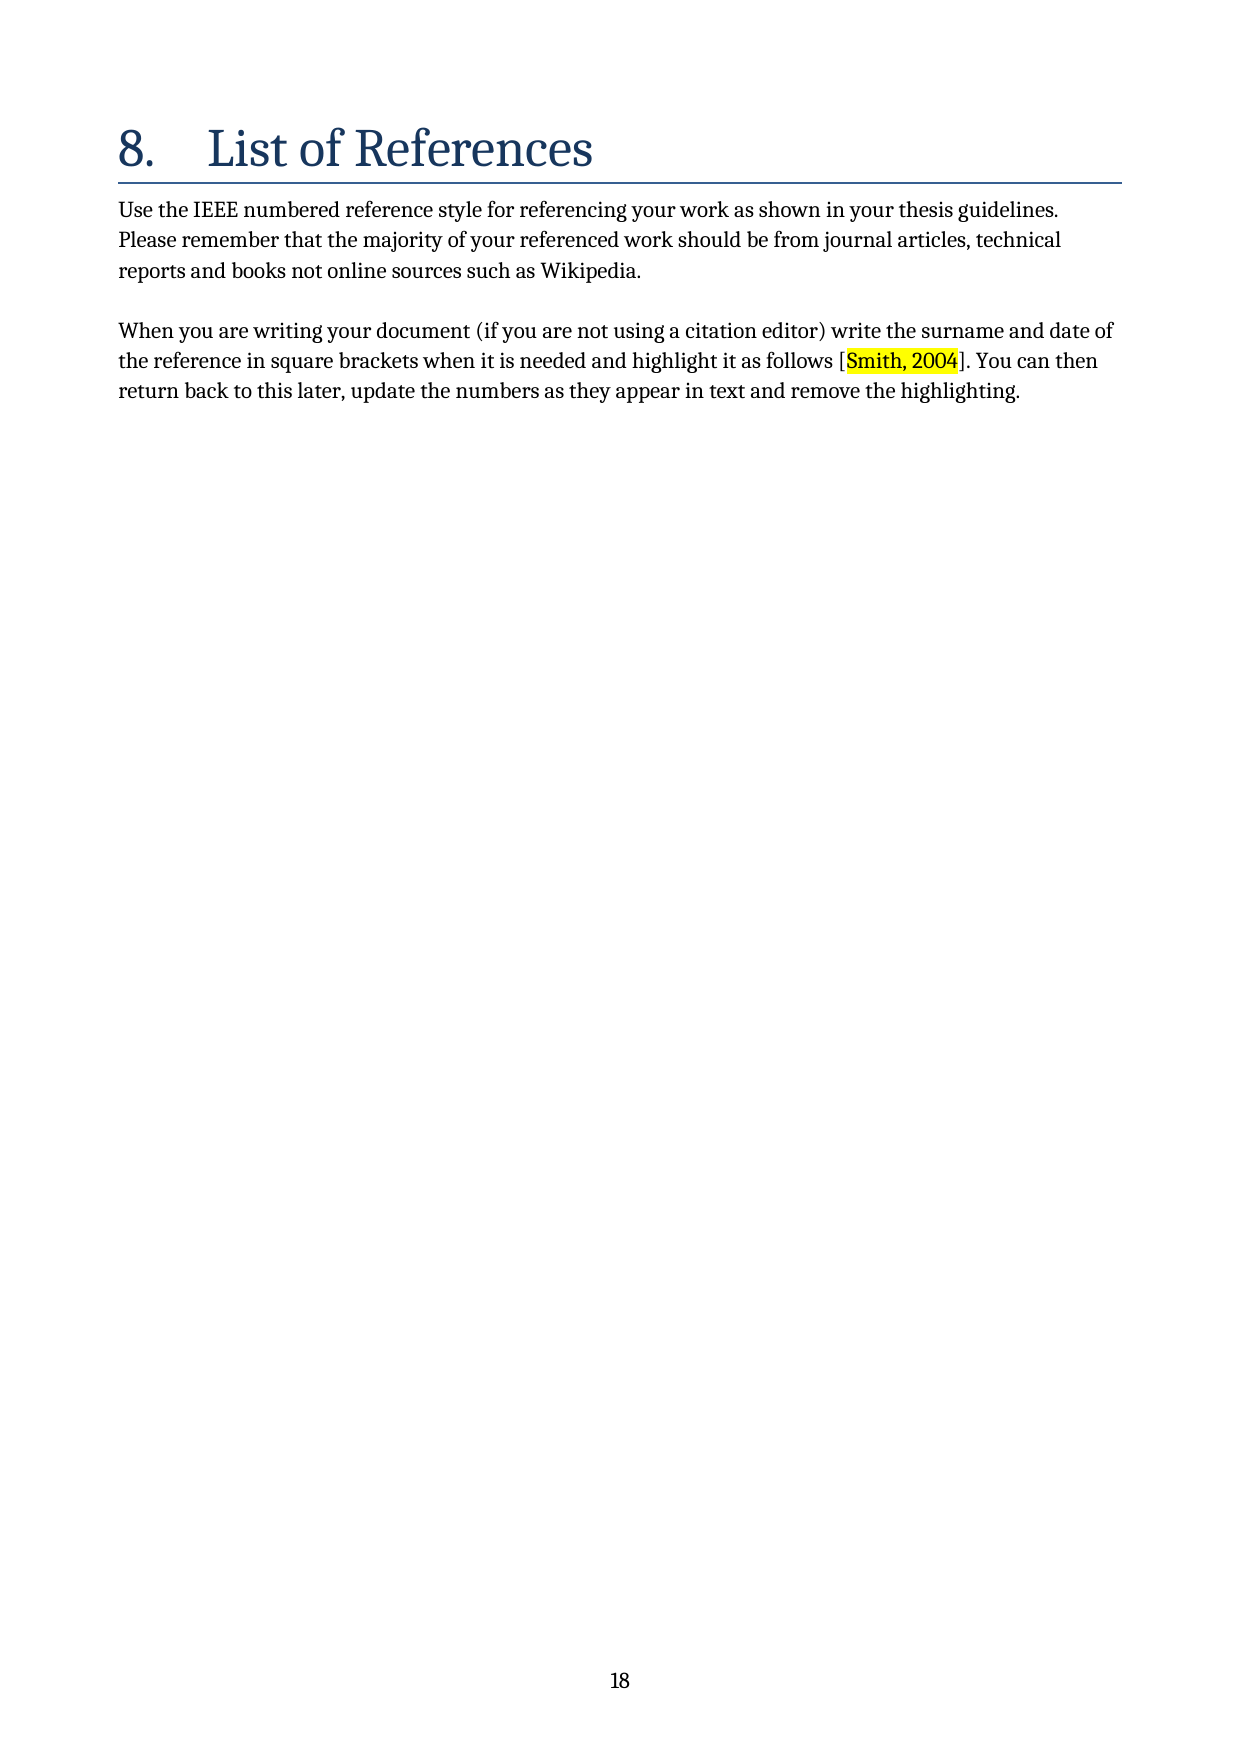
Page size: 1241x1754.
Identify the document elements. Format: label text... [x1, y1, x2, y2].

text When you are writing your document (if you are not using a citation editor) write the surname and date of the reference in square brackets when it is needed and highlight it as follows [Smith, 2004]. You can then return back to this later, update the numbers as they appear in text and remove the highlighting. [118, 318, 1122, 405]
subtitle List of References [118, 118, 1122, 182]
text Use the IEEE numbered reference style for referencing your work as shown in your thesis guidelines. Please remember that the majority of your referenced work should be from journal articles, technical reports and books not online sources such as Wikipedia. [118, 197, 1122, 284]
